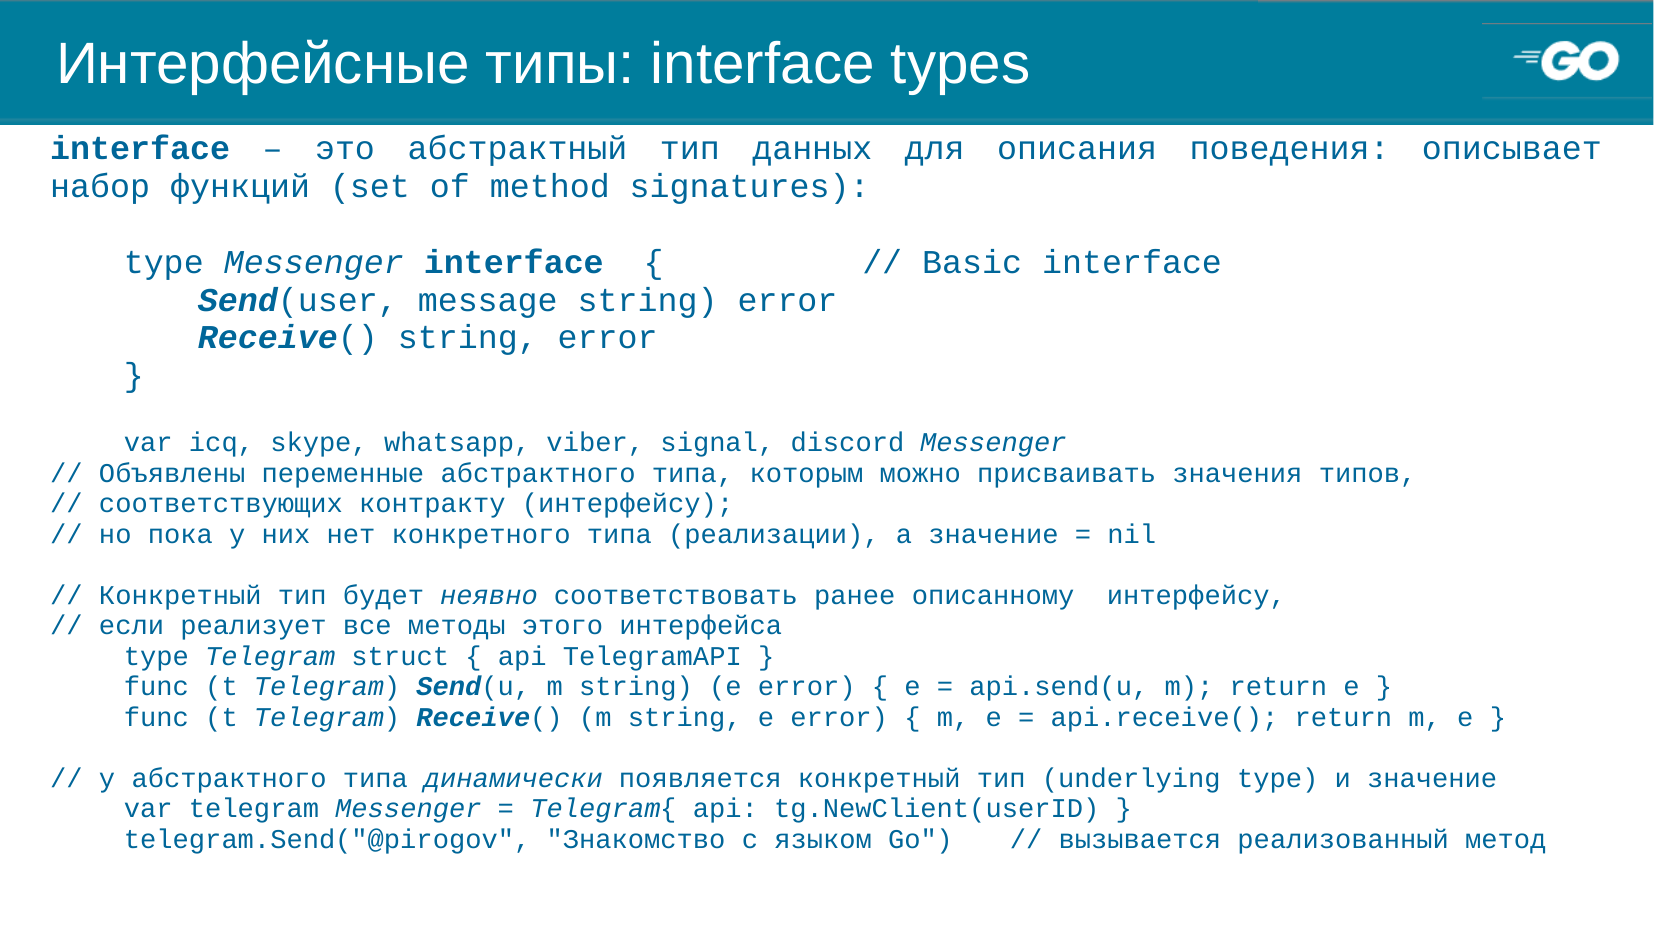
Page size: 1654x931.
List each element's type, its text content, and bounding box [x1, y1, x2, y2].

text_box Интерфейсные типы: interface types [41, 23, 1495, 104]
picture [1542, 41, 1619, 81]
text_box interface – это абстрактный тип данных для описания поведения: описывает набор функций (set of method signatures): type Messenger interface { // Basic interface Send(user, message string) error Receive() string, error } var icq, skype, whatsapp, viber, signal, discord Messenger // Объявлены переменные абстрактного типа, которым можно присваивать значения типов, // соответствующих контракту (интерфейсу); // но пока у них нет конкретного типа (реализации), а значение = nil // Конкретный тип будет неявно соответствовать ранее описанному интерфейсу, // если реализует все методы этого интерфейса type Telegram struct { api TelegramAPI } func (t Telegram) Send(u, m string) (e error) { e = api.send(u, m); return e } func (t Telegram) Receive() (m string, e error) { m, e = api.receive(); return m, e } // у абстрактного типа динамически появляется конкретный тип (underlying type) и значение var telegram Messenger = Telegram{ api: tg.NewClient(userID) } telegram.Send("@pirogov", "Знакомство с языком Go") // вызывается реализованный метод [35, 124, 1619, 899]
